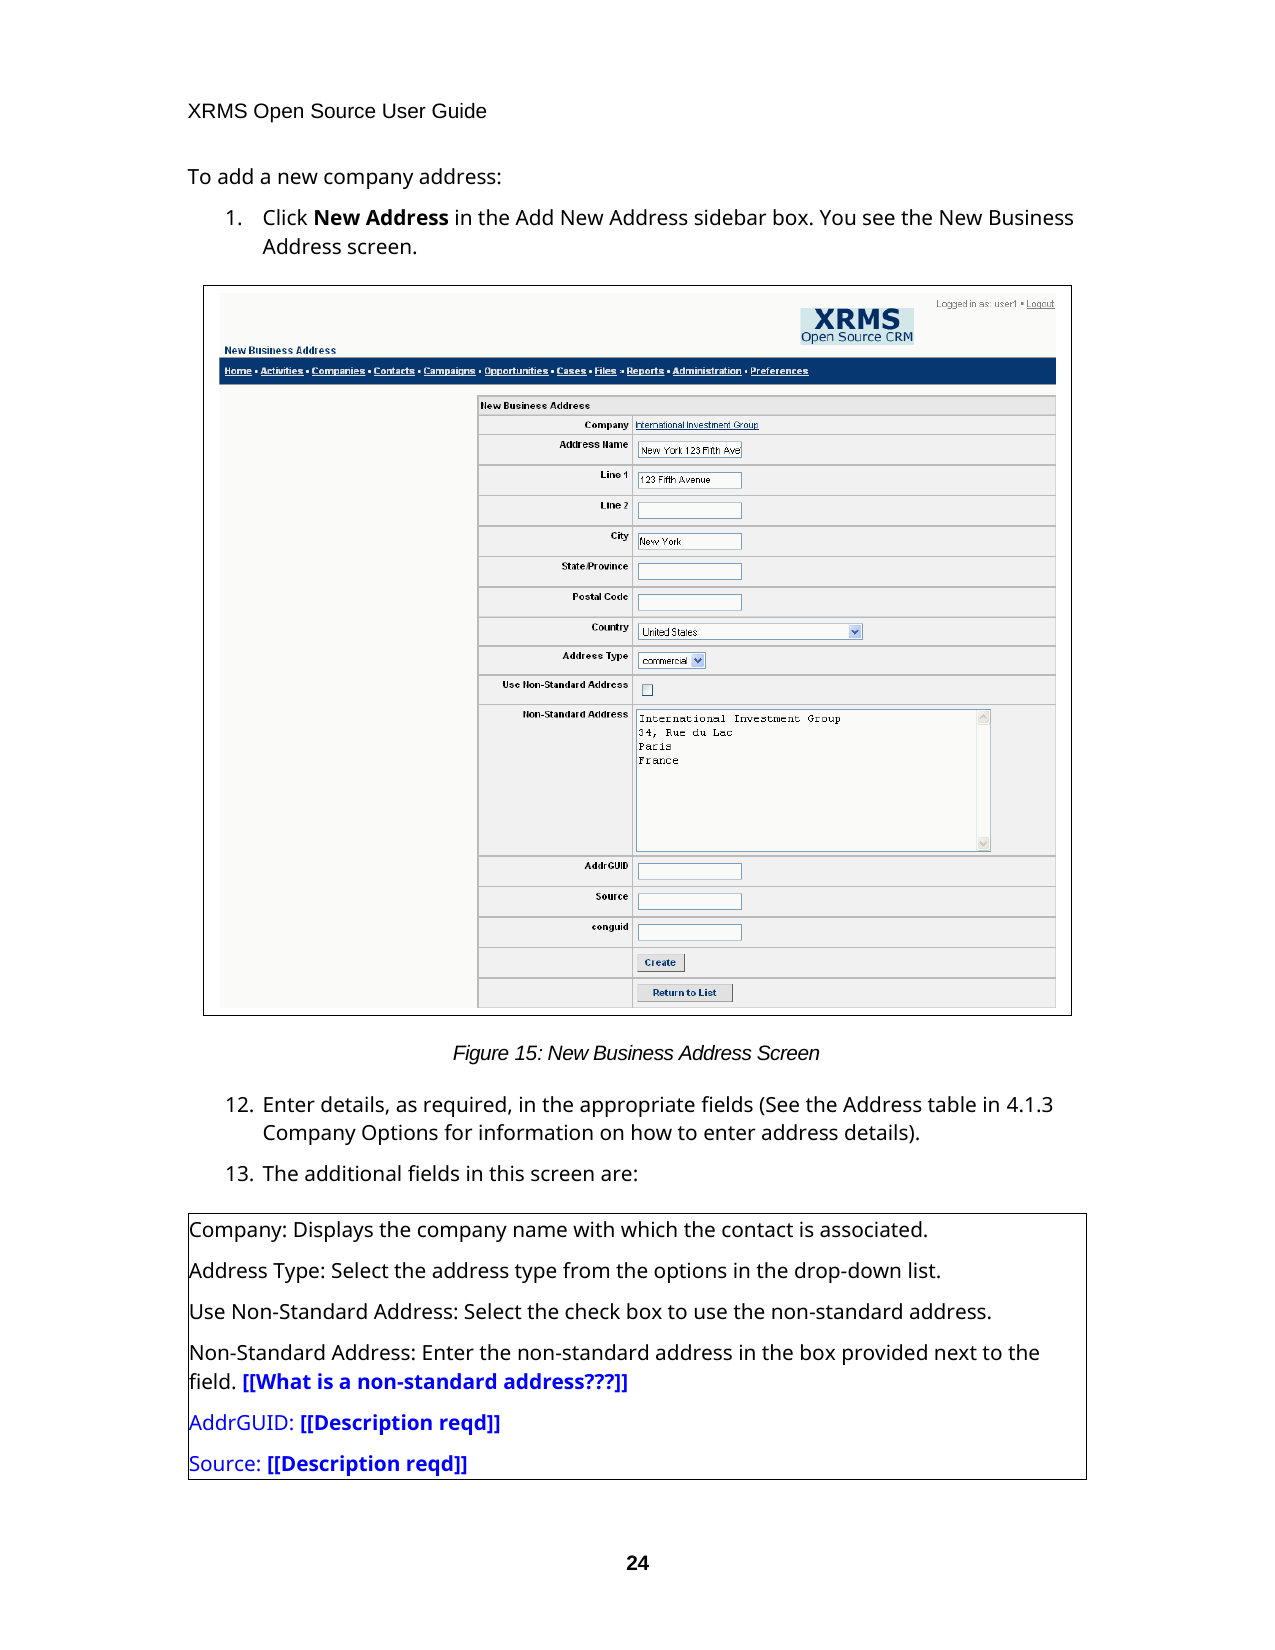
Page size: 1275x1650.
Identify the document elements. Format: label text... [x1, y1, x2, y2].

text AddrGUID: [[Description reqd]] [189, 1405, 1086, 1436]
text Use Non-Standard Address: Select the check box to use the non-standard address. [189, 1294, 1086, 1326]
text Figure 15: New Business Address Screen [187, 1041, 1087, 1065]
list Enter details, as required, in the appropriate fields (See the Address table in 4.1.3 Company Options for information on how to enter address details). [225, 1090, 1087, 1147]
text Non-Standard Address: Enter the non-standard address in the box provided next to the field. [[What is a non-standard address???]] [189, 1335, 1086, 1395]
text Company: Displays the company name with which the contact is associated. [189, 1214, 1086, 1244]
picture [219, 293, 1056, 1008]
text To add a new company address: [187, 162, 1087, 191]
list Click New Address in the Add New Address sidebar box. You see the New Business Address screen. [225, 203, 1087, 260]
text Address Type: Select the address type from the options in the drop-down list. [189, 1253, 1086, 1285]
list The additional fields in this screen are: [225, 1159, 1087, 1187]
text Source: [[Description reqd]] [189, 1446, 1086, 1479]
